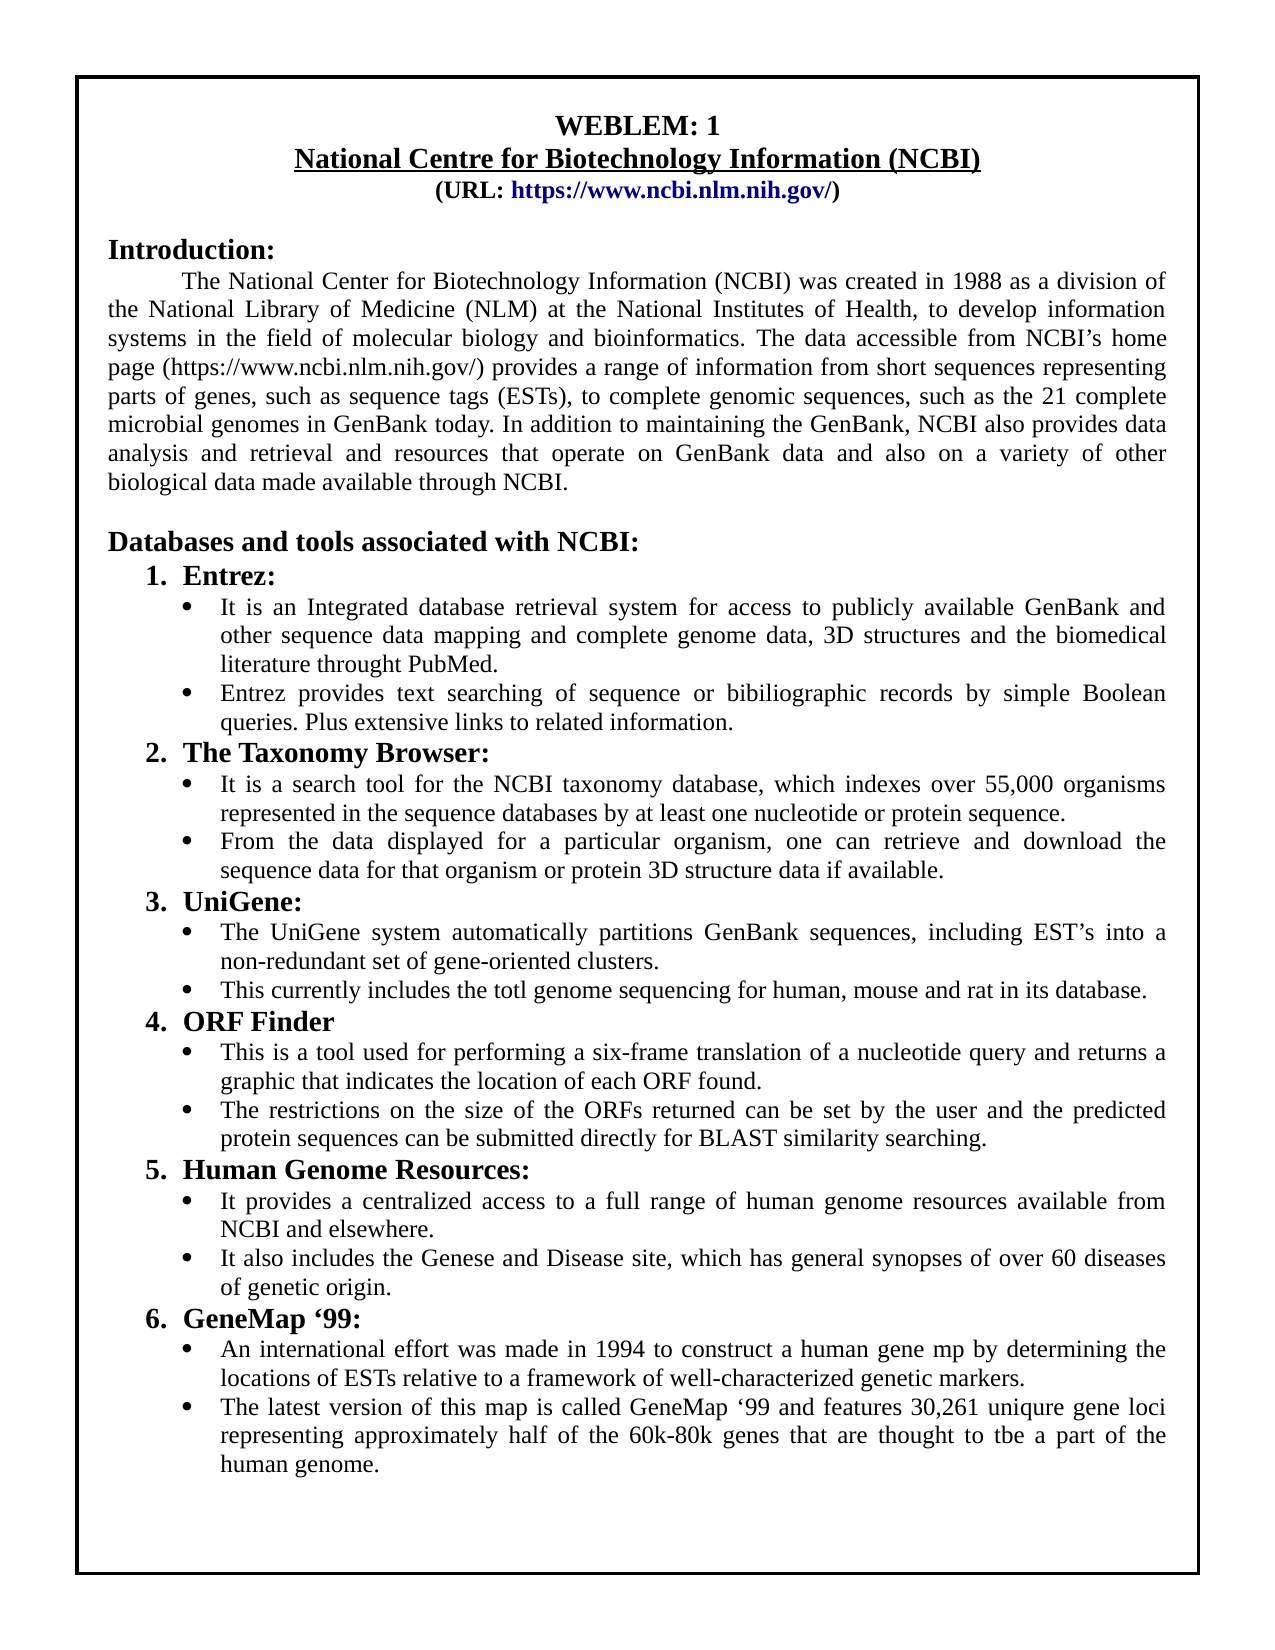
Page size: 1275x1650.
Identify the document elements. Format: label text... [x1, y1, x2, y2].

text (URL: https://www.ncbi.nlm.nih.gov/) [108, 175, 1167, 203]
text WEBLEM: 1 [108, 108, 1167, 141]
text National Centre for Biotechnology Information (NCBI) [108, 141, 1167, 175]
list This is a tool used for performing a six-frame translation of a nucleotide query and returns a graphic that indicates the location of each ORF found. [183, 1037, 1167, 1095]
list This currently includes the totl genome sequencing for human, mouse and rat in its database. [183, 975, 1167, 1004]
list The UniGene system automatically partitions GenBank sequences, including EST’s into a non-redundant set of gene-oriented clusters. [183, 917, 1167, 975]
list It provides a centralized access to a full range of human genome resources available from NCBI and elsewhere. [183, 1186, 1167, 1243]
list It is an Integrated database retrieval system for access to publicly available GenBank and other sequence data mapping and complete genome data, 3D structures and the biomedical literature throught PubMed. [183, 592, 1167, 678]
list It is a search tool for the NCBI taxonomy database, which indexes over 55,000 organisms represented in the sequence databases by at least one nucleotide or protein sequence. [183, 769, 1167, 826]
list It also includes the Genese and Disease site, which has general synopses of over 60 diseases of genetic origin. [183, 1243, 1167, 1301]
list Entrez provides text searching of sequence or bibiliographic records by simple Boolean queries. Plus extensive links to related information. [183, 678, 1167, 735]
list Human Genome Resources: [145, 1152, 1167, 1186]
list ORF Finder [145, 1004, 1167, 1037]
text The National Center for Biotechnology Information (NCBI) was created in 1988 as a division of the National Library of Medicine (NLM) at the National Institutes of Health, to develop information systems in the field of molecular biology and bioinformatics. The data accessible from NCBI’s home page (https://www.ncbi.nlm.nih.gov/) provides a range of information from short sequences representing parts of genes, such as sequence tags (ESTs), to complete genomic sequences, such as the 21 complete microbial genomes in GenBank today. In addition to maintaining the GenBank, NCBI also provides data analysis and retrieval and resources that operate on GenBank data and also on a variety of other biological data made available through NCBI. [108, 266, 1167, 496]
list The latest version of this map is called GeneMap ‘99 and features 30,261 uniqure gene loci representing approximately half of the 60k-80k genes that are thought to tbe a part of the human genome. [183, 1392, 1167, 1478]
list GeneMap ‘99: [145, 1301, 1167, 1334]
list The Taxonomy Browser: [145, 735, 1167, 769]
list The restrictions on the size of the ORFs returned can be set by the user and the predicted protein sequences can be submitted directly for BLAST similarity searching. [183, 1095, 1167, 1152]
list From the data displayed for a particular organism, one can retrieve and download the sequence data for that organism or protein 3D structure data if available. [183, 826, 1167, 884]
list Entrez: [145, 558, 1167, 592]
text Introduction: [108, 232, 1167, 266]
text Databases and tools associated with NCBI: [108, 524, 1167, 558]
list An international effort was made in 1994 to construct a human gene mp by determining the locations of ESTs relative to a framework of well-characterized genetic markers. [183, 1334, 1167, 1392]
list UniGene: [145, 884, 1167, 917]
